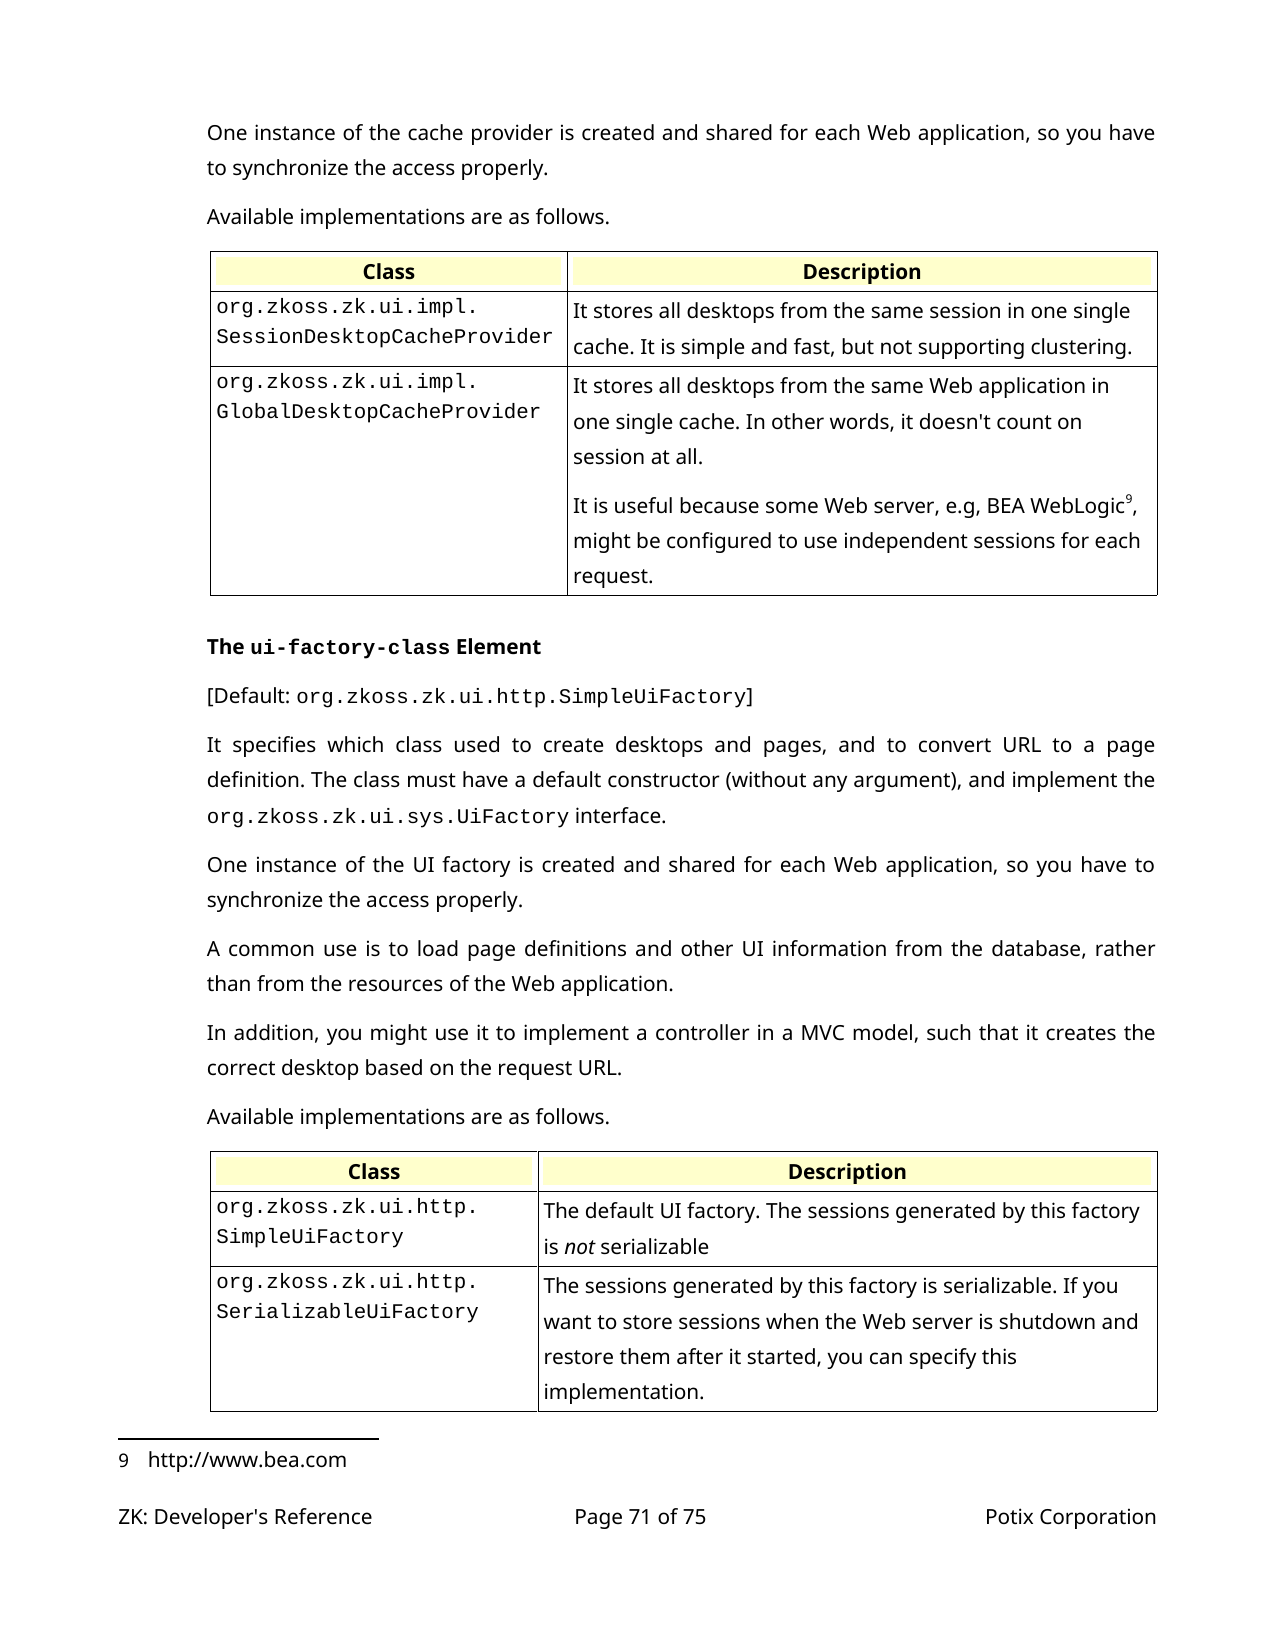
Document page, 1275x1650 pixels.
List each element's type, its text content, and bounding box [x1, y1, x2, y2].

table_cell It stores all desktops from the same Web application in one single cache. In other words, it doesn't count on session at all. It is useful because some Web server, e.g, BEA WebLogic, might be configured to use independent sessions for each request. [568, 367, 1157, 595]
table_cell org.zkoss.zk.ui.impl. GlobalDesktopCacheProvider [211, 367, 567, 595]
table_cell The sessions generated by this factory is serializable. If you want to store sessions when the Web server is shutdown and restore them after it started, you can specify this implementation. [539, 1267, 1157, 1411]
text In addition, you might use it to implement a controller in a MVC model, such that it creates the correct desktop based on the request URL. [207, 1018, 1157, 1082]
table_cell The default UI factory. The sessions generated by this factory is not serializable [539, 1192, 1157, 1266]
subtitle The ui-factory-class Element [207, 632, 1157, 661]
text [Default: org.zkoss.zk.ui.http.SimpleUiFactory] [207, 681, 1157, 710]
table_header Description [539, 1152, 1157, 1191]
table_cell org.zkoss.zk.ui.http. SimpleUiFactory [211, 1192, 537, 1266]
text Available implementations are as follows. [207, 202, 1157, 230]
table_header Class [211, 1152, 537, 1191]
text Available implementations are as follows. [207, 1102, 1157, 1130]
text A common use is to load page definitions and other UI information from the database, rather than from the resources of the Web application. [207, 934, 1157, 997]
table_header Class [211, 252, 567, 291]
table_cell It stores all desktops from the same session in one single cache. It is simple and fast, but not supporting clustering. [568, 292, 1157, 366]
text It specifies which class used to create desktops and pages, and to convert URL to a page definition. The class must have a default constructor (without any argument), and implement the org.zkoss.zk.ui.sys.UiFactory interface. [207, 730, 1157, 829]
text One instance of the UI factory is created and shared for each Web application, so you have to synchronize the access properly. [207, 850, 1157, 913]
table_cell org.zkoss.zk.ui.http. SerializableUiFactory [211, 1267, 537, 1411]
table_header Description [568, 252, 1157, 291]
text One instance of the cache provider is created and shared for each Web application, so you have to synchronize the access properly. [207, 118, 1157, 182]
table_cell org.zkoss.zk.ui.impl. SessionDesktopCacheProvider [211, 292, 567, 366]
